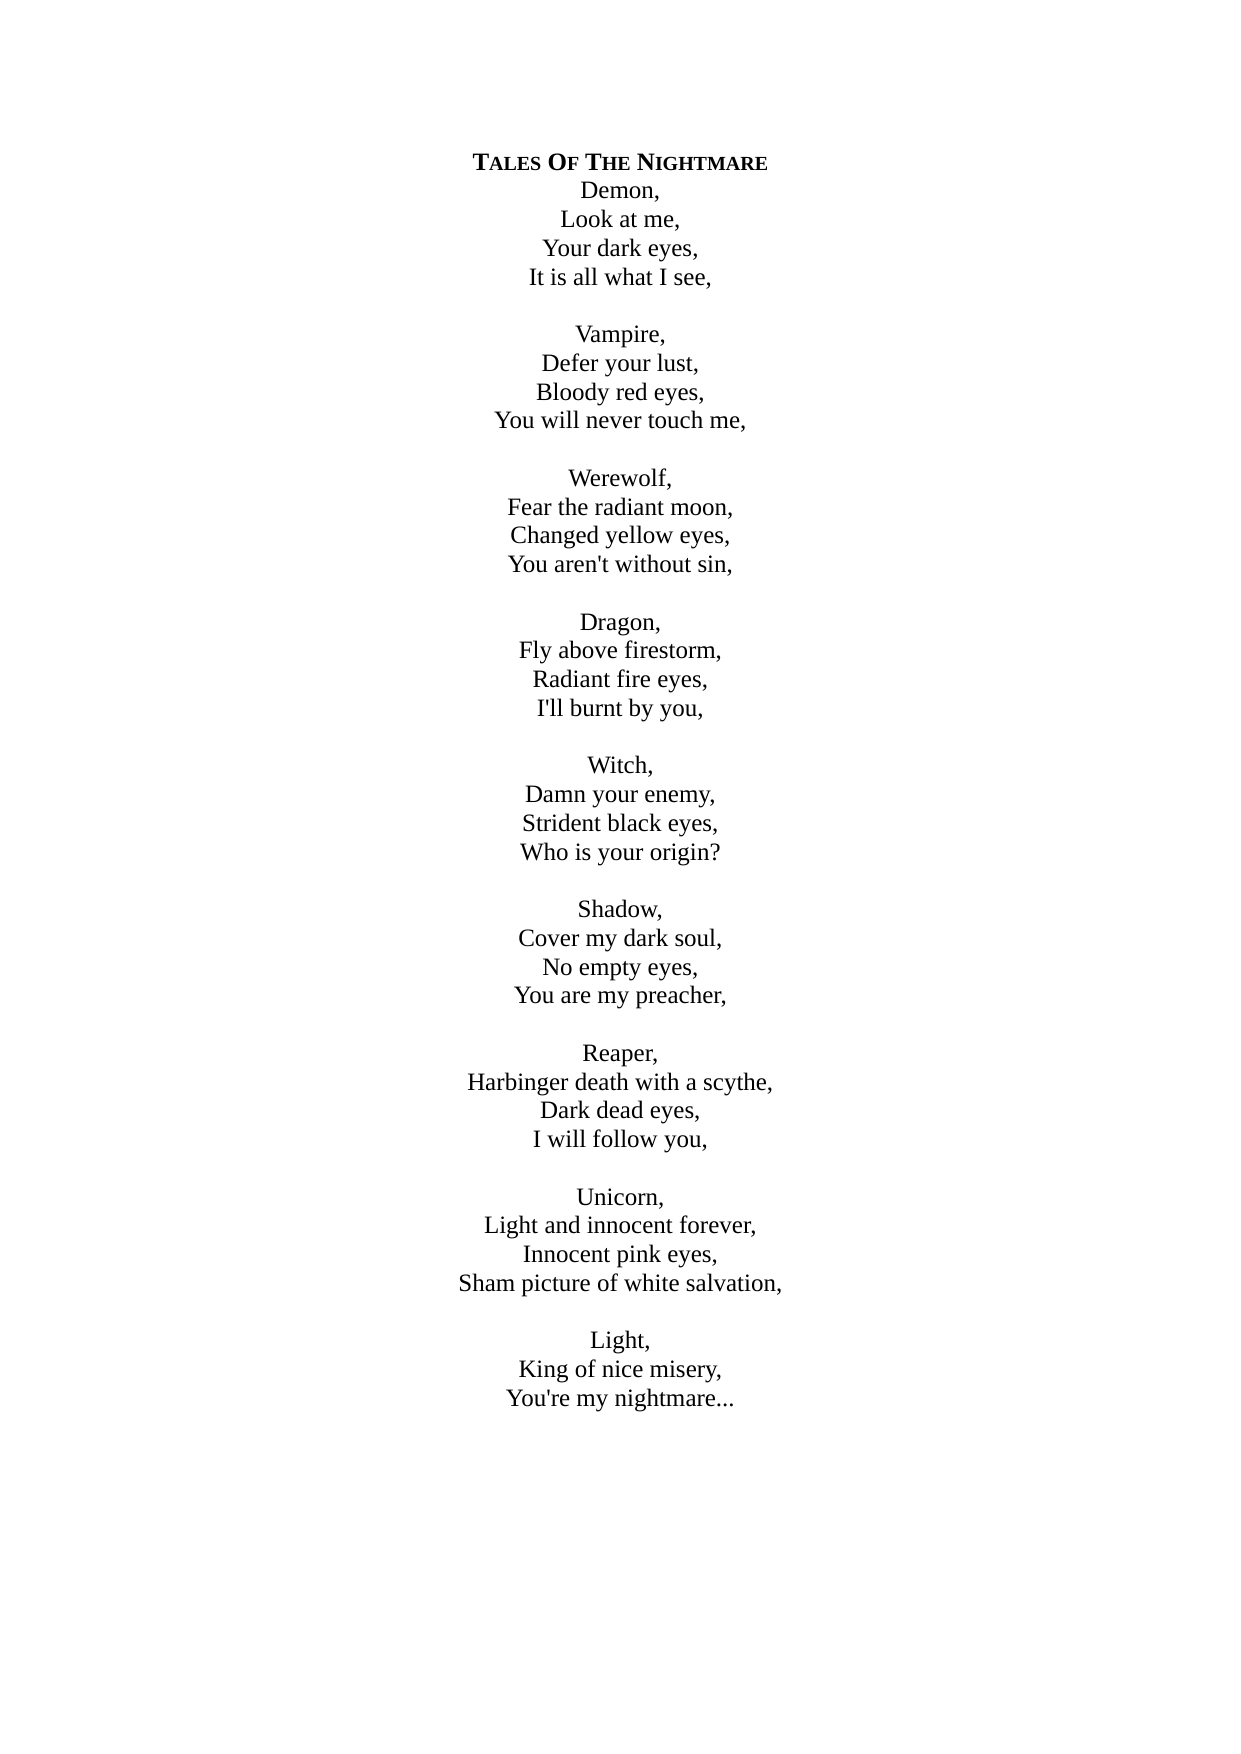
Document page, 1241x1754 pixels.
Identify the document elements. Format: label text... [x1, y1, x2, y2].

text You're my nightmare... [118, 1383, 1122, 1412]
text Vampire, [118, 319, 1122, 348]
text Cover my dark soul, [118, 923, 1122, 952]
text Bloody red eyes, [118, 377, 1122, 406]
text King of nice misery, [118, 1354, 1122, 1383]
text Light and innocent forever, [118, 1211, 1122, 1239]
text Harbinger death with a scythe, [118, 1067, 1122, 1096]
text Demon, [118, 176, 1122, 204]
text Light, [118, 1326, 1122, 1354]
text Damn your enemy, [118, 779, 1122, 808]
text No empty eyes, [118, 952, 1122, 981]
text Werewolf, [118, 463, 1122, 492]
text Radiant fire eyes, [118, 664, 1122, 693]
text Strident black eyes, [118, 808, 1122, 837]
text You will never touch me, [118, 406, 1122, 434]
text Fear the radiant moon, [118, 492, 1122, 521]
text I will follow you, [118, 1124, 1122, 1153]
text Dark dead eyes, [118, 1096, 1122, 1124]
text Look at me, [118, 204, 1122, 233]
text Changed yellow eyes, [118, 521, 1122, 549]
text You are my preacher, [118, 981, 1122, 1009]
text Defer your lust, [118, 348, 1122, 377]
text Innocent pink eyes, [118, 1239, 1122, 1268]
text Sham picture of white salvation, [118, 1268, 1122, 1297]
text You aren't without sin, [118, 549, 1122, 578]
text Your dark eyes, [118, 233, 1122, 262]
text Unicorn, [118, 1182, 1122, 1211]
text It is all what I see, [118, 262, 1122, 291]
text Tales Of The Nightmare [118, 147, 1122, 176]
text I'll burnt by you, [118, 693, 1122, 722]
text Dragon, [118, 607, 1122, 636]
text Who is your origin? [118, 837, 1122, 866]
text Shadow, [118, 894, 1122, 923]
text Witch, [118, 751, 1122, 779]
text Fly above firestorm, [118, 636, 1122, 664]
text Reaper, [118, 1038, 1122, 1067]
